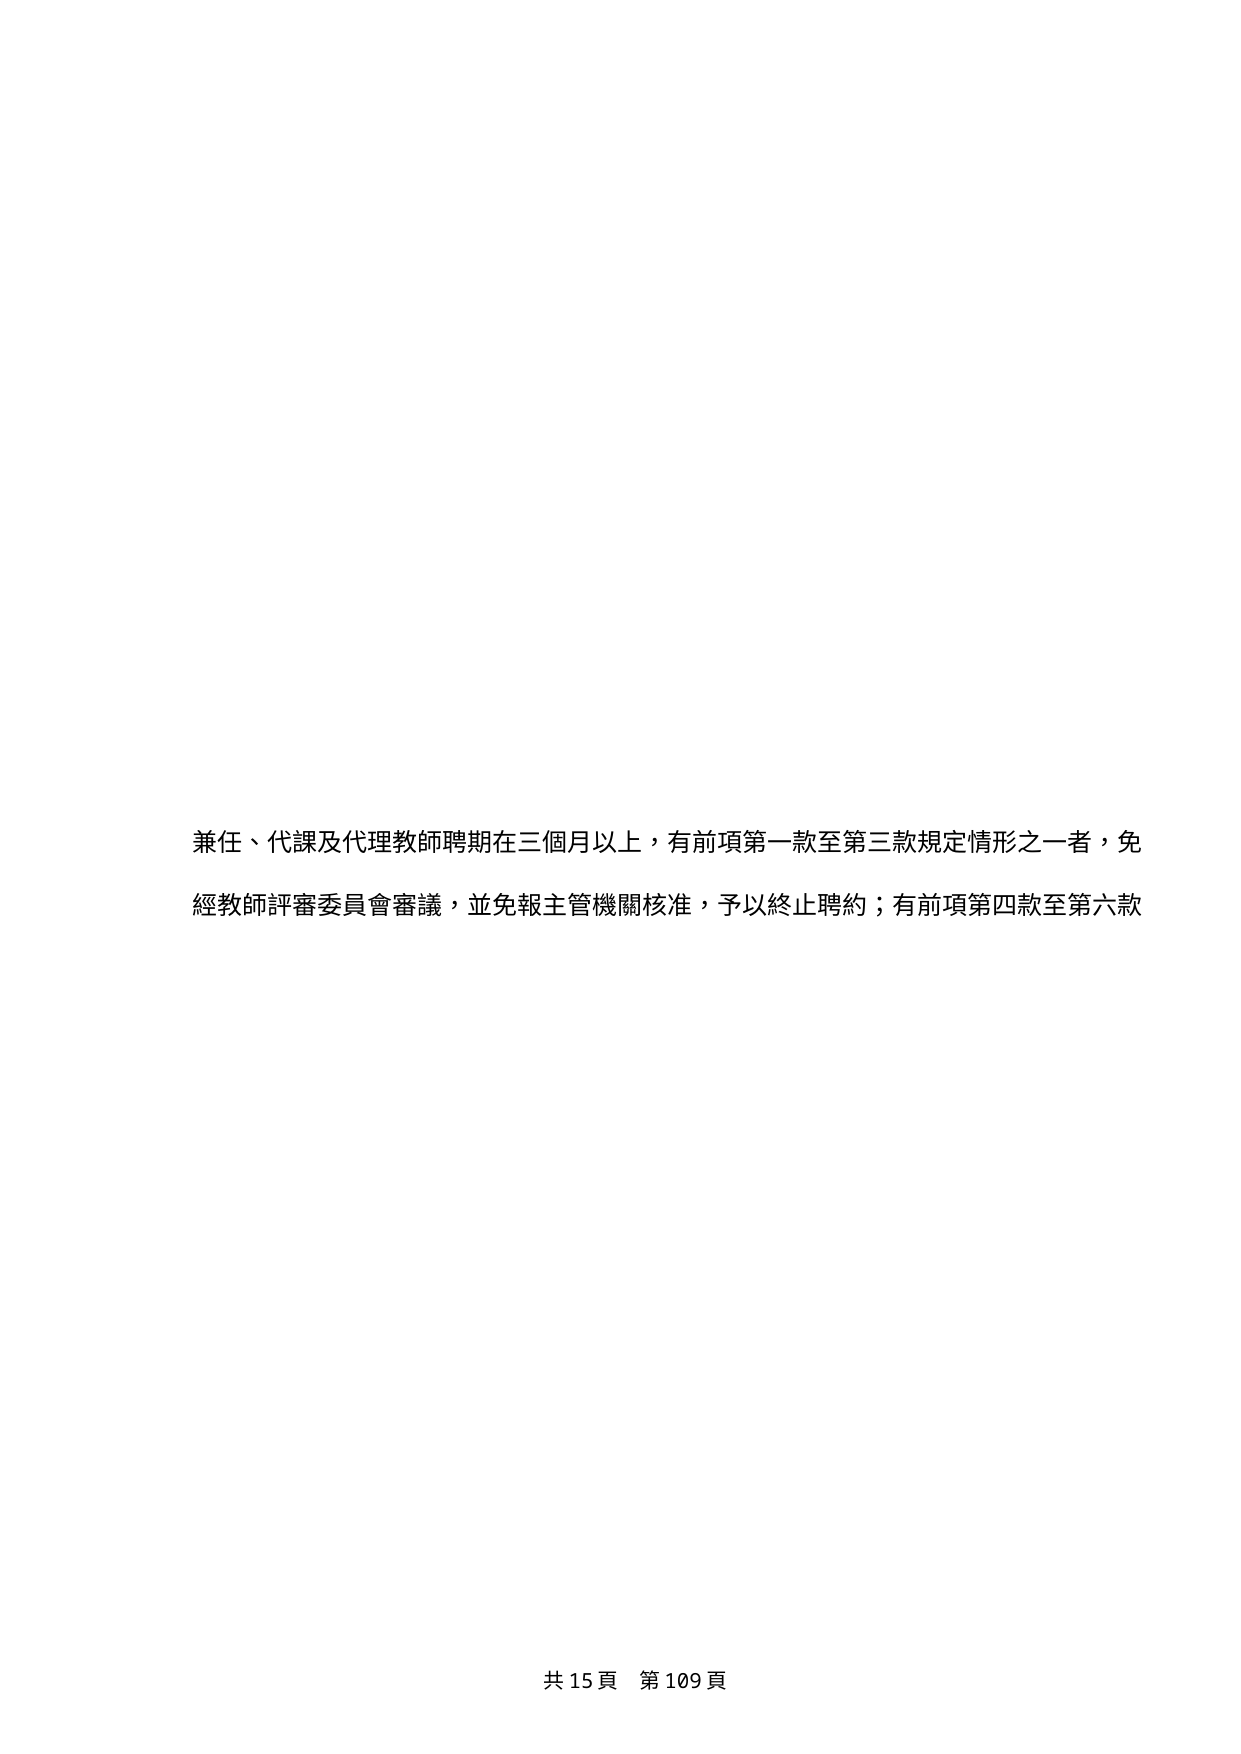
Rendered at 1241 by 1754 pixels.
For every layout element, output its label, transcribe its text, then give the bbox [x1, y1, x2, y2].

text 兼任、代課及代理教師聘期在三個月以上，有前項第一款至第三款規定情形之一者，免經教師評審委員會審議，並免報主管機關核准，予以終止聘約；有前項第四款至第六款 [192, 799, 1152, 924]
